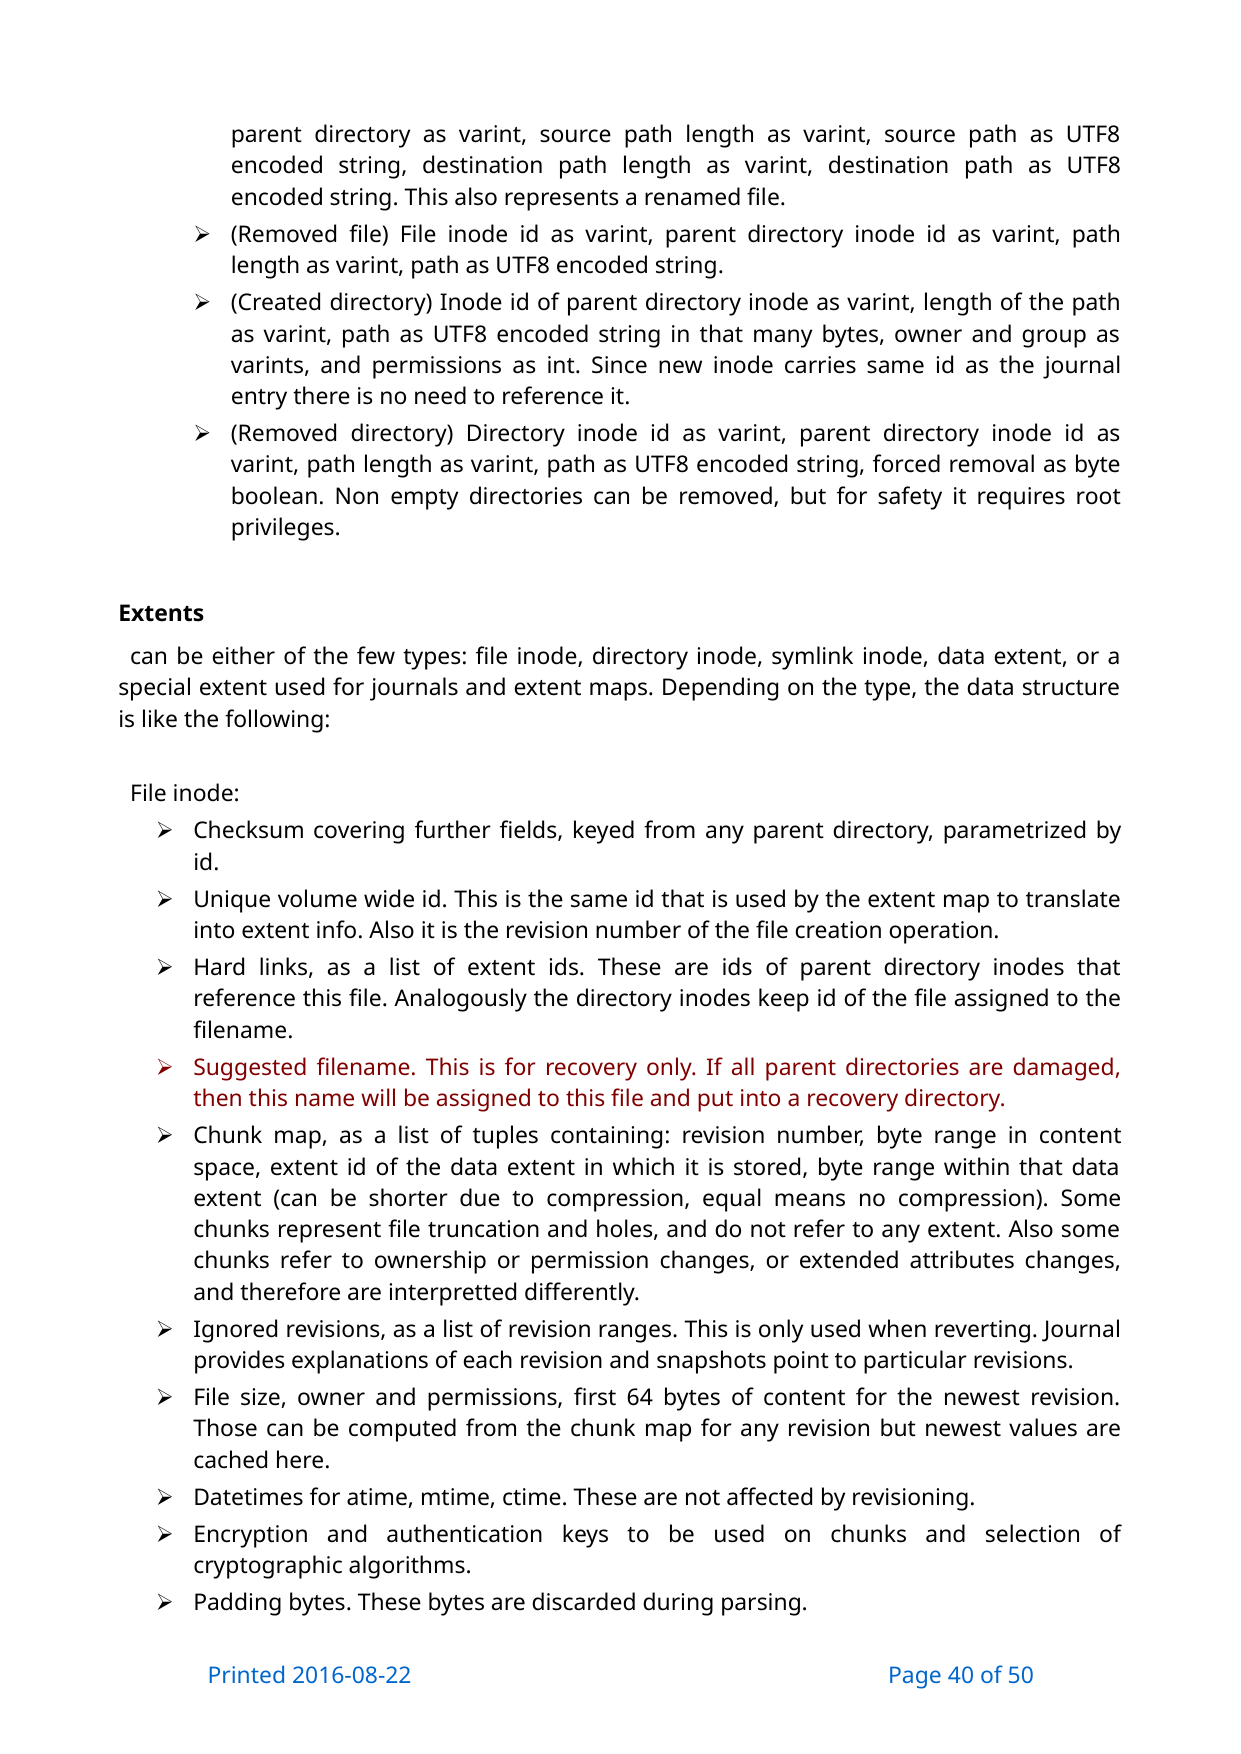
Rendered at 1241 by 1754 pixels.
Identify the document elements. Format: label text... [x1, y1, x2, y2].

list Chunk map, as a list of tuples containing: revision number, byte range in content space, extent id of the data extent in which it is stored, byte range within that data extent (can be shorter due to compression, equal means no compression). Some chunks represent file truncation and holes, and do not refer to any extent. Also some chunks refer to ownership or permission changes, or extended attributes changes, and therefore are interpretted differently. [156, 1119, 1122, 1307]
list Suggested filename. This is for recovery only. If all parent directories are damaged, then this name will be assigned to this file and put into a recovery directory. [156, 1051, 1122, 1113]
subtitle Extents [118, 597, 1122, 628]
list parent directory as varint, source path length as varint, source path as UTF8 encoded string, destination path length as varint, destination path as UTF8 encoded string. This also represents a renamed file. [193, 118, 1122, 212]
text File inode: [118, 777, 1122, 808]
list Ignored revisions, as a list of revision ranges. This is only used when reverting. Journal provides explanations of each revision and snapshots point to particular revisions. [156, 1313, 1122, 1375]
list Unique volume wide id. This is the same id that is used by the extent map to translate into extent info. Also it is the revision number of the file creation operation. [156, 883, 1122, 945]
list (Removed file) File inode id as varint, parent directory inode id as varint, path length as varint, path as UTF8 encoded string. [193, 218, 1122, 280]
list Datetimes for atime, mtime, ctime. These are not affected by revisioning. [156, 1481, 1122, 1512]
list Checksum covering further fields, keyed from any parent directory, parametrized by id. [156, 814, 1122, 877]
list File size, owner and permissions, first 64 bytes of content for the newest revision. Those can be computed from the chunk map for any revision but newest values are cached here. [156, 1381, 1122, 1475]
list Padding bytes. These bytes are discarded during parsing. [156, 1586, 1122, 1618]
list Hard links, as a list of extent ids. These are ids of parent directory inodes that reference this file. Analogously the directory inodes keep id of the file assigned to the filename. [156, 951, 1122, 1045]
text can be either of the few types: file inode, directory inode, symlink inode, data extent, or a special extent used for journals and extent maps. Depending on the type, the data structure is like the following: [118, 640, 1122, 734]
list (Created directory) Inode id of parent directory inode as varint, length of the path as varint, path as UTF8 encoded string in that many bytes, owner and group as varints, and permissions as int. Since new inode carries same id as the journal entry there is no need to reference it. [193, 286, 1122, 411]
list Encryption and authentication keys to be used on chunks and selection of cryptographic algorithms. [156, 1518, 1122, 1580]
list (Removed directory) Directory inode id as varint, parent directory inode id as varint, path length as varint, path as UTF8 encoded string, forced removal as byte boolean. Non empty directories can be removed, but for safety it requires root privileges. [193, 417, 1122, 542]
